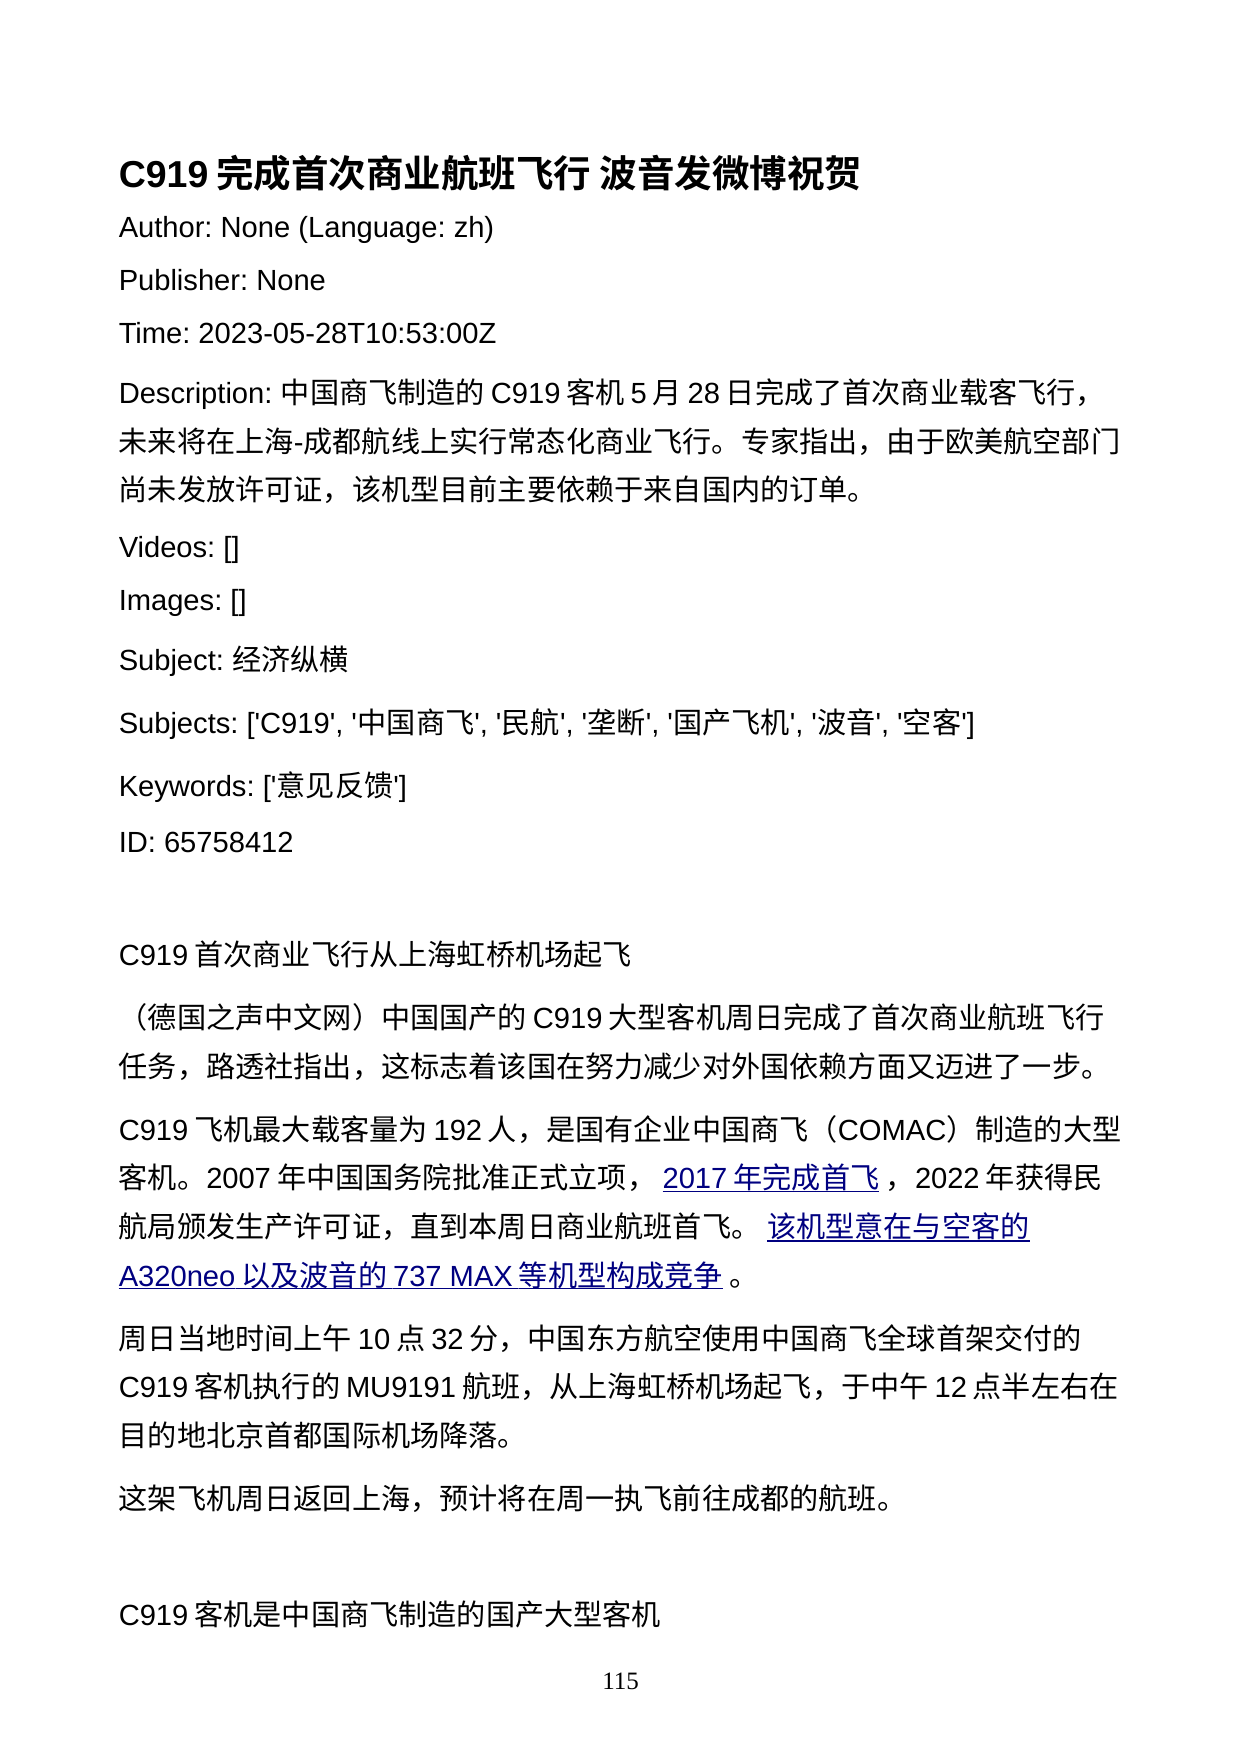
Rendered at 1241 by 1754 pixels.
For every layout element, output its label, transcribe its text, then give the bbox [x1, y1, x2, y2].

text Description: 中国商飞制造的C919客机5月28日完成了首次商业载客飞行，未来将在上海-成都航线上实行常态化商业飞行。专家指出，由于欧美航空部门尚未发放许可证，该机型目前主要依赖于来自国内的订单。 [118, 370, 1122, 509]
text Author: None (Language: zh) [118, 210, 1122, 244]
text ID: 65758412 [118, 826, 1122, 859]
text 这架飞机周日返回上海，预计将在周一执飞前往成都的航班。 [118, 1476, 1122, 1518]
text Subject: 经济纵横 [118, 636, 1122, 678]
subtitle C919完成首次商业航班飞行 波音发微博祝贺 [118, 143, 1122, 198]
text C919飞机最大载客量为192人，是国有企业中国商飞（COMAC）制造的大型客机。2007年中国国务院批准正式立项， 2017年完成首飞 ，2022年获得民航局颁发生产许可证，直到本周日商业航班首飞。 该机型意在与空客的A320neo以及波音的737 MAX等机型构成竞争 。 [118, 1107, 1122, 1294]
text Subjects: ['C919', '中国商飞', '民航', '垄断', '国产飞机', '波音', '空客'] [118, 699, 1122, 742]
text C919首次商业飞行从上海虹桥机场起飞 [118, 932, 1122, 974]
text 周日当地时间上午10点32分，中国东方航空使用中国商飞全球首架交付的C919客机执行的MU9191航班，从上海虹桥机场起飞，于中午12点半左右在目的地北京首都国际机场降落。 [118, 1315, 1122, 1455]
text C919客机是中国商飞制造的国产大型客机 [118, 1592, 1122, 1634]
text Time: 2023-05-28T10:53:00Z [118, 317, 1122, 350]
text Images: [] [118, 583, 1122, 617]
text （德国之声中文网）中国国产的C919大型客机周日完成了首次商业航班飞行任务，路透社指出，这标志着该国在努力减少对外国依赖方面又迈进了一步。 [118, 995, 1122, 1086]
text Videos: [] [118, 530, 1122, 563]
text Keywords: ['意见反馈'] [118, 762, 1122, 805]
text Publisher: None [118, 263, 1122, 297]
